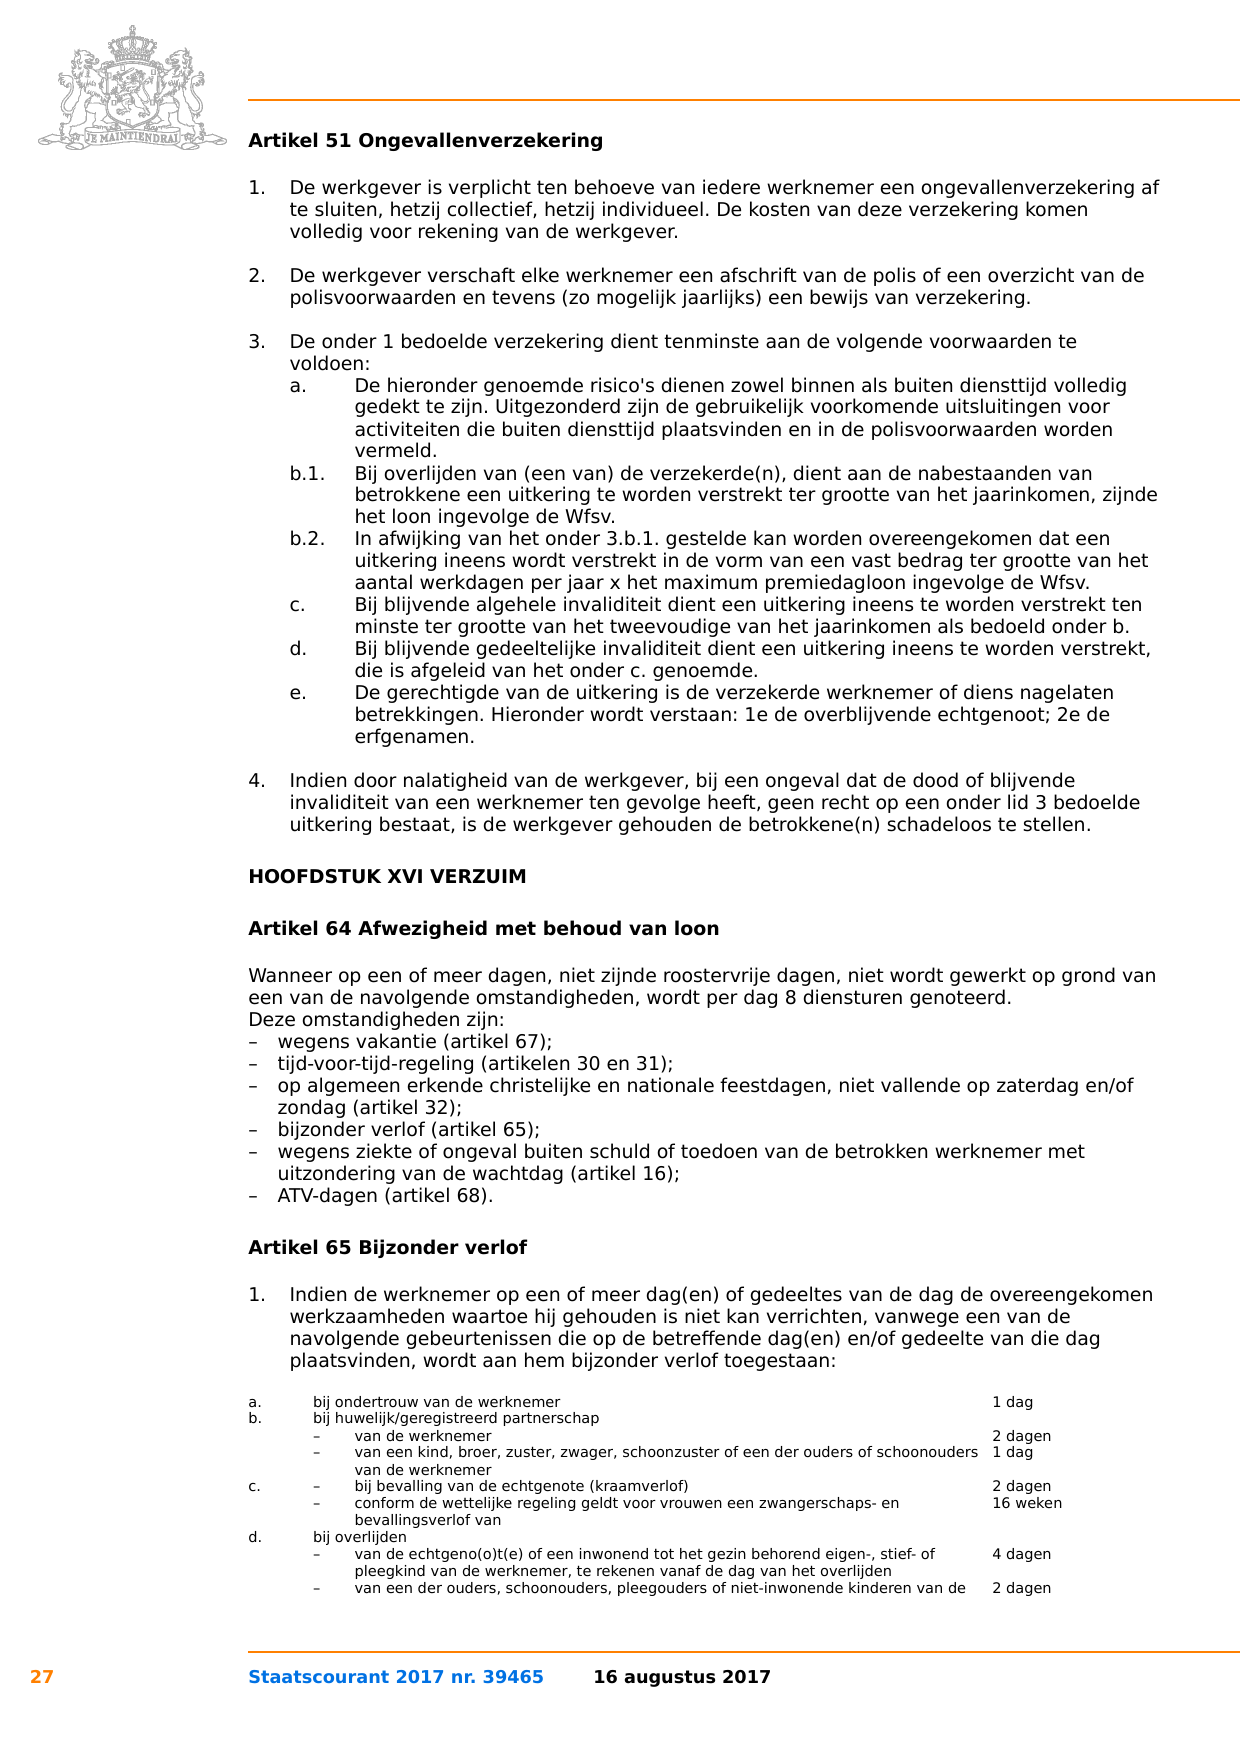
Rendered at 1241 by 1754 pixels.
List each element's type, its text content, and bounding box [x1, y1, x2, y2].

table_cell c. [248, 1478, 307, 1495]
subtitle Artikel 65 Bijzonder verlof [248, 1237, 1163, 1259]
table_cell – [307, 1478, 348, 1495]
table_cell bij overlijden [307, 1529, 986, 1546]
table_cell 2 dagen [986, 1580, 1163, 1597]
table_cell [986, 1529, 1163, 1546]
table_cell b. [248, 1410, 307, 1427]
text b.1. Bij overlijden van (een van) de verzekerde(n), dient aan de nabestaanden van betrokkene een uitkering te worden verstrekt ter grootte van het jaarinkomen, zijnde het loon ingevolge de Wfsv. [289, 462, 1163, 528]
text – bijzonder verlof (artikel 65); [248, 1119, 1163, 1141]
table_header bij ondertrouw van de werknemer [307, 1394, 986, 1410]
table_cell [248, 1546, 307, 1580]
table_cell [248, 1444, 307, 1478]
text a. De hieronder genoemde risico's dienen zowel binnen als buiten diensttijd volledig gedekt te zijn. Uitgezonderd zijn de gebruikelijk voorkomende uitsluitingen voor activiteiten die buiten diensttijd plaatsvinden en in de polisvoorwaarden worden vermeld. [289, 374, 1163, 462]
text b.2. In afwijking van het onder 3.b.1. gestelde kan worden overeengekomen dat een uitkering ineens wordt verstrekt in de vorm van een vast bedrag ter grootte van het aantal werkdagen per jaar x het maximum premiedagloon ingevolge de Wfsv. [289, 528, 1163, 594]
text 3. De onder 1 bedoelde verzekering dient tenminste aan de volgende voorwaarden te voldoen: [248, 331, 1163, 374]
text – ATV-dagen (artikel 68). [248, 1185, 1163, 1207]
table_cell – [307, 1428, 348, 1444]
table_cell – [307, 1444, 348, 1478]
text d. Bij blijvende gedeeltelijke invaliditeit dient een uitkering ineens te worden verstrekt, die is afgeleid van het onder c. genoemde. [289, 638, 1163, 682]
table_cell 16 weken [986, 1495, 1163, 1529]
table_cell – [307, 1495, 348, 1529]
table_cell conform de wettelijke regeling geldt voor vrouwen een zwangerschaps- en bevallingsverlof van [348, 1495, 986, 1529]
text – op algemeen erkende christelijke en nationale feestdagen, niet vallende op zaterdag en/of zondag (artikel 32); [248, 1075, 1163, 1119]
text – wegens vakantie (artikel 67); [248, 1031, 1163, 1053]
table_cell 1 dag [986, 1444, 1163, 1478]
table_cell bij bevalling van de echtgenote (kraamverlof) [348, 1478, 986, 1495]
table_cell van de echtgeno(o)t(e) of een inwonend tot het gezin behorend eigen-, stief- of pleegkind van de werknemer, te rekenen vanaf de dag van het overlijden [348, 1546, 986, 1580]
table_cell – [307, 1546, 348, 1580]
table_header 1 dag [986, 1394, 1163, 1410]
table_cell van de werknemer [348, 1428, 986, 1444]
text 1. Indien de werknemer op een of meer dag(en) of gedeeltes van de dag de overeengekomen werkzaamheden waartoe hij gehouden is niet kan verrichten, vanwege een van de navolgende gebeurtenissen die op de betreffende dag(en) en/of gedeelte van die dag plaatsvinden, wordt aan hem bijzonder verlof toegestaan: [248, 1284, 1163, 1372]
text 2. De werkgever verschaft elke werknemer een afschrift van de polis of een overzicht van de polisvoorwaarden en tevens (zo mogelijk jaarlijks) een bewijs van verzekering. [248, 265, 1163, 309]
text – wegens ziekte of ongeval buiten schuld of toedoen van de betrokken werknemer met uitzondering van de wachtdag (artikel 16); [248, 1141, 1163, 1185]
text 1. De werkgever is verplicht ten behoeve van iedere werknemer een ongevallenverzekering af te sluiten, hetzij collectief, hetzij individueel. De kosten van deze verzekering komen volledig voor rekening van de werkgever. [248, 177, 1163, 243]
table_cell [248, 1495, 307, 1529]
subtitle Artikel 51 Ongevallenverzekering [248, 130, 1163, 152]
table_cell 2 dagen [986, 1478, 1163, 1495]
text Deze omstandigheden zijn: [248, 1009, 1163, 1031]
text e. De gerechtigde van de uitkering is de verzekerde werknemer of diens nagelaten betrekkingen. Hieronder wordt verstaan: 1e de overblijvende echtgenoot; 2e de erfgenamen. [289, 682, 1163, 748]
subtitle HOOFDSTUK XVI VERZUIM [248, 866, 1163, 888]
table_cell [248, 1580, 307, 1597]
table_cell van een der ouders, schoonouders, pleegouders of niet-inwonende kinderen van de [348, 1580, 986, 1597]
table_cell d. [248, 1529, 307, 1546]
table_cell [248, 1428, 307, 1444]
table_cell – [307, 1580, 348, 1597]
subtitle Artikel 64 Afwezigheid met behoud van loon [248, 918, 1163, 940]
table_cell [986, 1410, 1163, 1427]
table_cell bij huwelijk/geregistreerd partnerschap [307, 1410, 986, 1427]
text c. Bij blijvende algehele invaliditeit dient een uitkering ineens te worden verstrekt ten minste ter grootte van het tweevoudige van het jaarinkomen als bedoeld onder b. [289, 594, 1163, 638]
table_cell van een kind, broer, zuster, zwager, schoonzuster of een der ouders of schoonouders van de werknemer [348, 1444, 986, 1478]
table_cell 4 dagen [986, 1546, 1163, 1580]
text 4. Indien door nalatigheid van de werkgever, bij een ongeval dat de dood of blijvende invaliditeit van een werknemer ten gevolge heeft, geen recht op een onder lid 3 bedoelde uitkering bestaat, is de werkgever gehouden de betrokkene(n) schadeloos te stellen. [248, 770, 1163, 836]
table_header a. [248, 1394, 307, 1410]
table_cell 2 dagen [986, 1428, 1163, 1444]
picture [38, 25, 227, 150]
text – tijd-voor-tijd-regeling (artikelen 30 en 31); [248, 1053, 1163, 1075]
text Wanneer op een of meer dagen, niet zijnde roostervrije dagen, niet wordt gewerkt op grond van een van de navolgende omstandigheden, wordt per dag 8 diensturen genoteerd. [248, 965, 1163, 1009]
